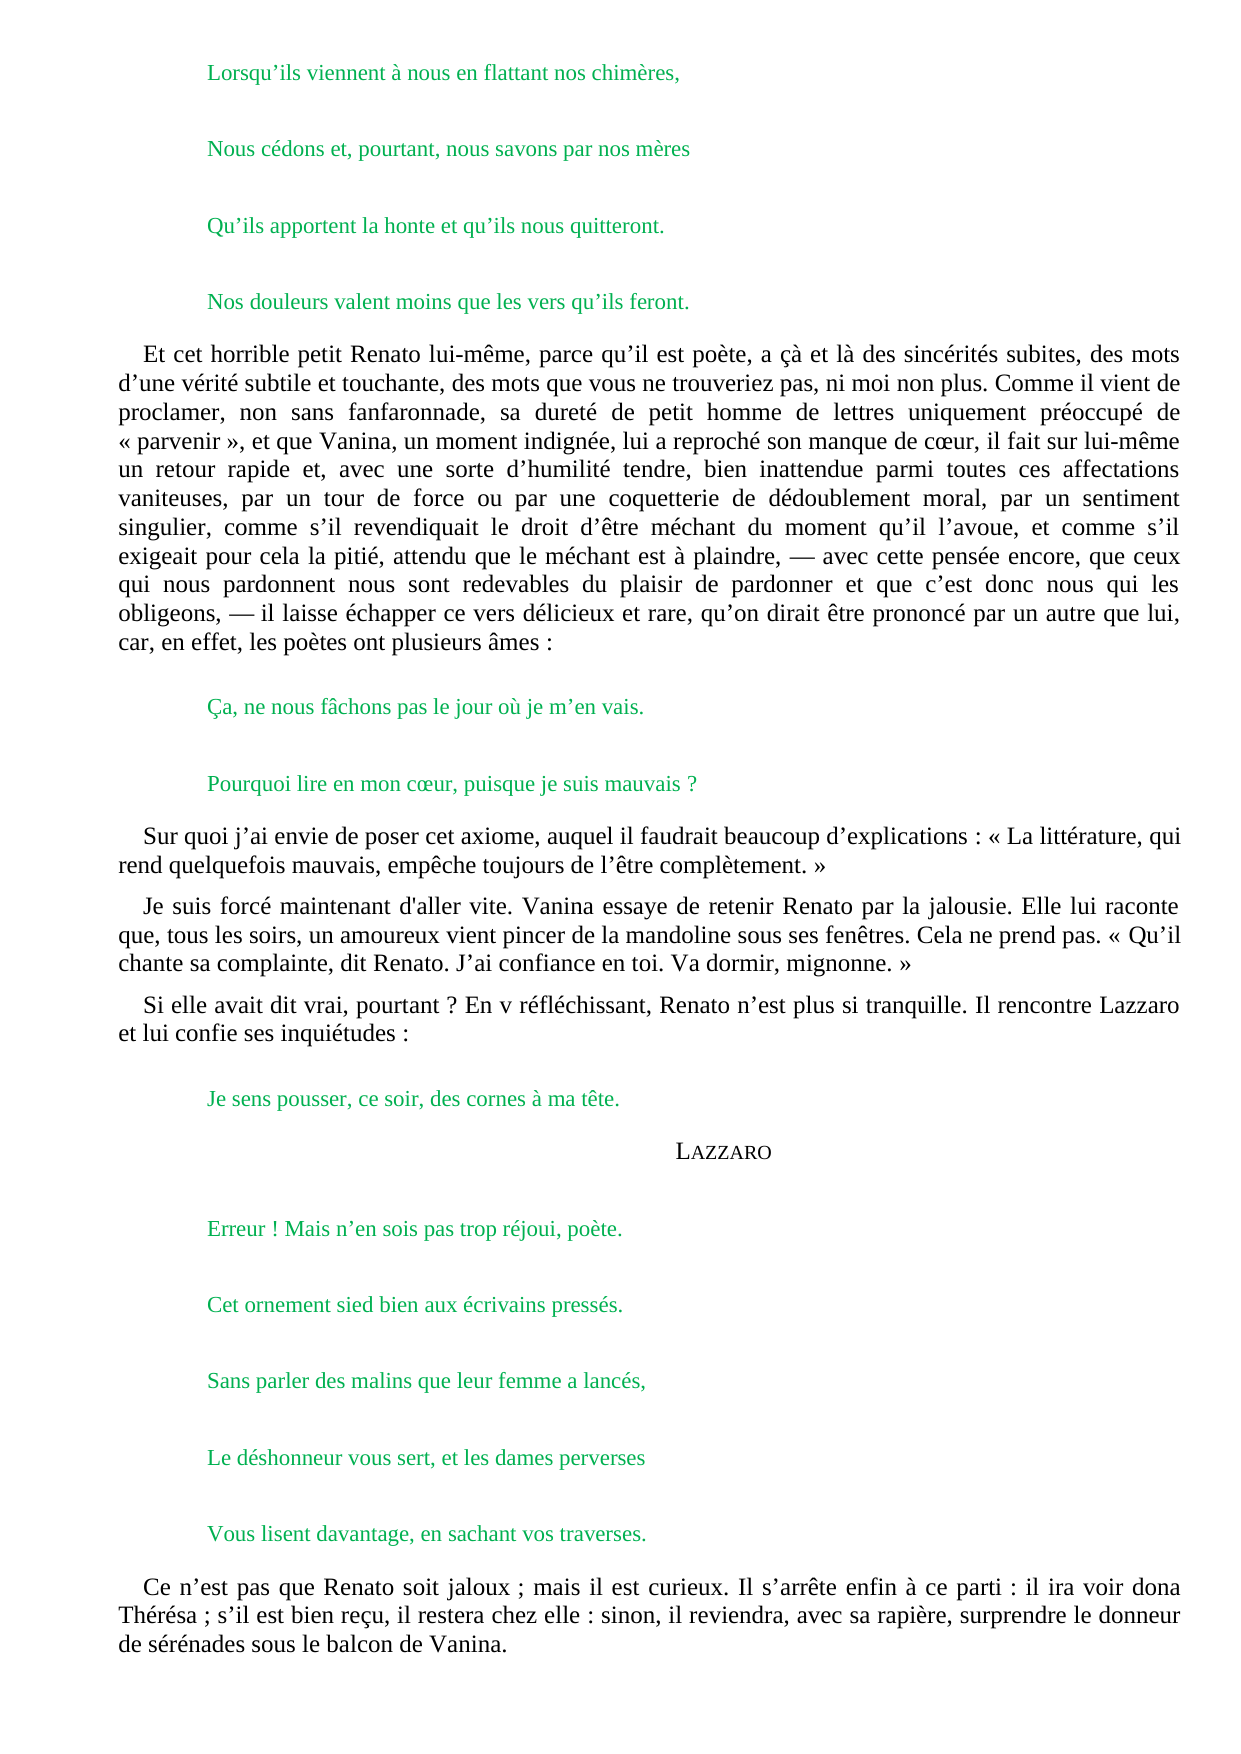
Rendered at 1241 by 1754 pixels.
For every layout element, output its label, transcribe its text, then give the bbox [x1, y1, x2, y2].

text Pourquoi lire en mon cœur, puisque je suis mauvais ? [207, 769, 1181, 796]
text Ça, ne nous fâchons pas le jour où je m’en vais. [207, 693, 1181, 719]
text Lorsqu’ils viennent à nous en flattant nos chimères, [207, 59, 1181, 85]
text Nous cédons et, pourtant, nous savons par nos mères [207, 135, 1181, 162]
text Vous lisent davantage, en sachant vos traverses. [207, 1520, 1181, 1547]
text Lazzaro [118, 1136, 1181, 1165]
text Nos douleurs valent moins que les vers qu’ils feront. [207, 288, 1181, 314]
text Ce n’est pas que Renato soit jaloux ; mais il est curieux. Il s’arrête enfin à ce parti : il ira voir dona Thérésa ; s’il est bien reçu, il restera chez elle : sinon, il reviendra, avec sa rapière, surprendre le donneur de sérénades sous le balcon de Vanina. [118, 1572, 1181, 1658]
text Cet ornement sied bien aux écrivains pressés. [207, 1291, 1181, 1318]
text Qu’ils apportent la honte et qu’ils nous quitteront. [207, 212, 1181, 238]
text Sur quoi j’ai envie de poser cet axiome, auquel il faudrait beaucoup d’explications : « La littérature, qui rend quelquefois mauvais, empêche toujours de l’être complètement. » [118, 821, 1181, 878]
text Sans parler des malins que leur femme a lancés, [207, 1368, 1181, 1394]
text Et cet horrible petit Renato lui-même, parce qu’il est poète, a çà et là des sincérités subites, des mots d’une vérité subtile et touchante, des mots que vous ne trouveriez pas, ni moi non plus. Comme il vient de proclamer, non sans fanfaronnade, sa dureté de petit homme de lettres uniquement préoccupé de « parvenir », et que Vanina, un moment indignée, lui a reproché son manque de cœur, il fait sur lui-même un retour rapide et, avec une sorte d’humilité tendre, bien inattendue parmi toutes ces affectations vaniteuses, par un tour de force ou par une coquetterie de dédoublement moral, par un sentiment singulier, comme s’il revendiquait le droit d’être méchant du moment qu’il l’avoue, et comme s’il exigeait pour cela la pitié, attendu que le méchant est à plaindre, — avec cette pensée encore, que ceux qui nous pardonnent nous sont redevables du plaisir de pardonner et que c’est donc nous qui les obligeons, — il laisse échapper ce vers délicieux et rare, qu’on dirait être prononcé par un autre que lui, car, en effet, les poètes ont plusieurs âmes : [118, 339, 1181, 656]
text Je sens pousser, ce soir, des cornes à ma tête. [207, 1085, 1181, 1111]
text Je suis forcé maintenant d'aller vite. Vanina essaye de retenir Renato par la jalousie. Elle lui raconte que, tous les soirs, un amoureux vient pincer de la mandoline sous ses fenêtres. Cela ne prend pas. « Qu’il chante sa complainte, dit Renato. J’ai confiance en toi. Va dormir, mignonne. » [118, 891, 1181, 977]
text Si elle avait dit vrai, pourtant ? En v réfléchissant, Renato n’est plus si tranquille. Il rencontre Lazzaro et lui confie ses inquiétudes : [118, 990, 1181, 1047]
text Erreur ! Mais n’en sois pas trop réjoui, poète. [207, 1215, 1181, 1241]
text Le déshonneur vous sert, et les dames perverses [207, 1444, 1181, 1470]
